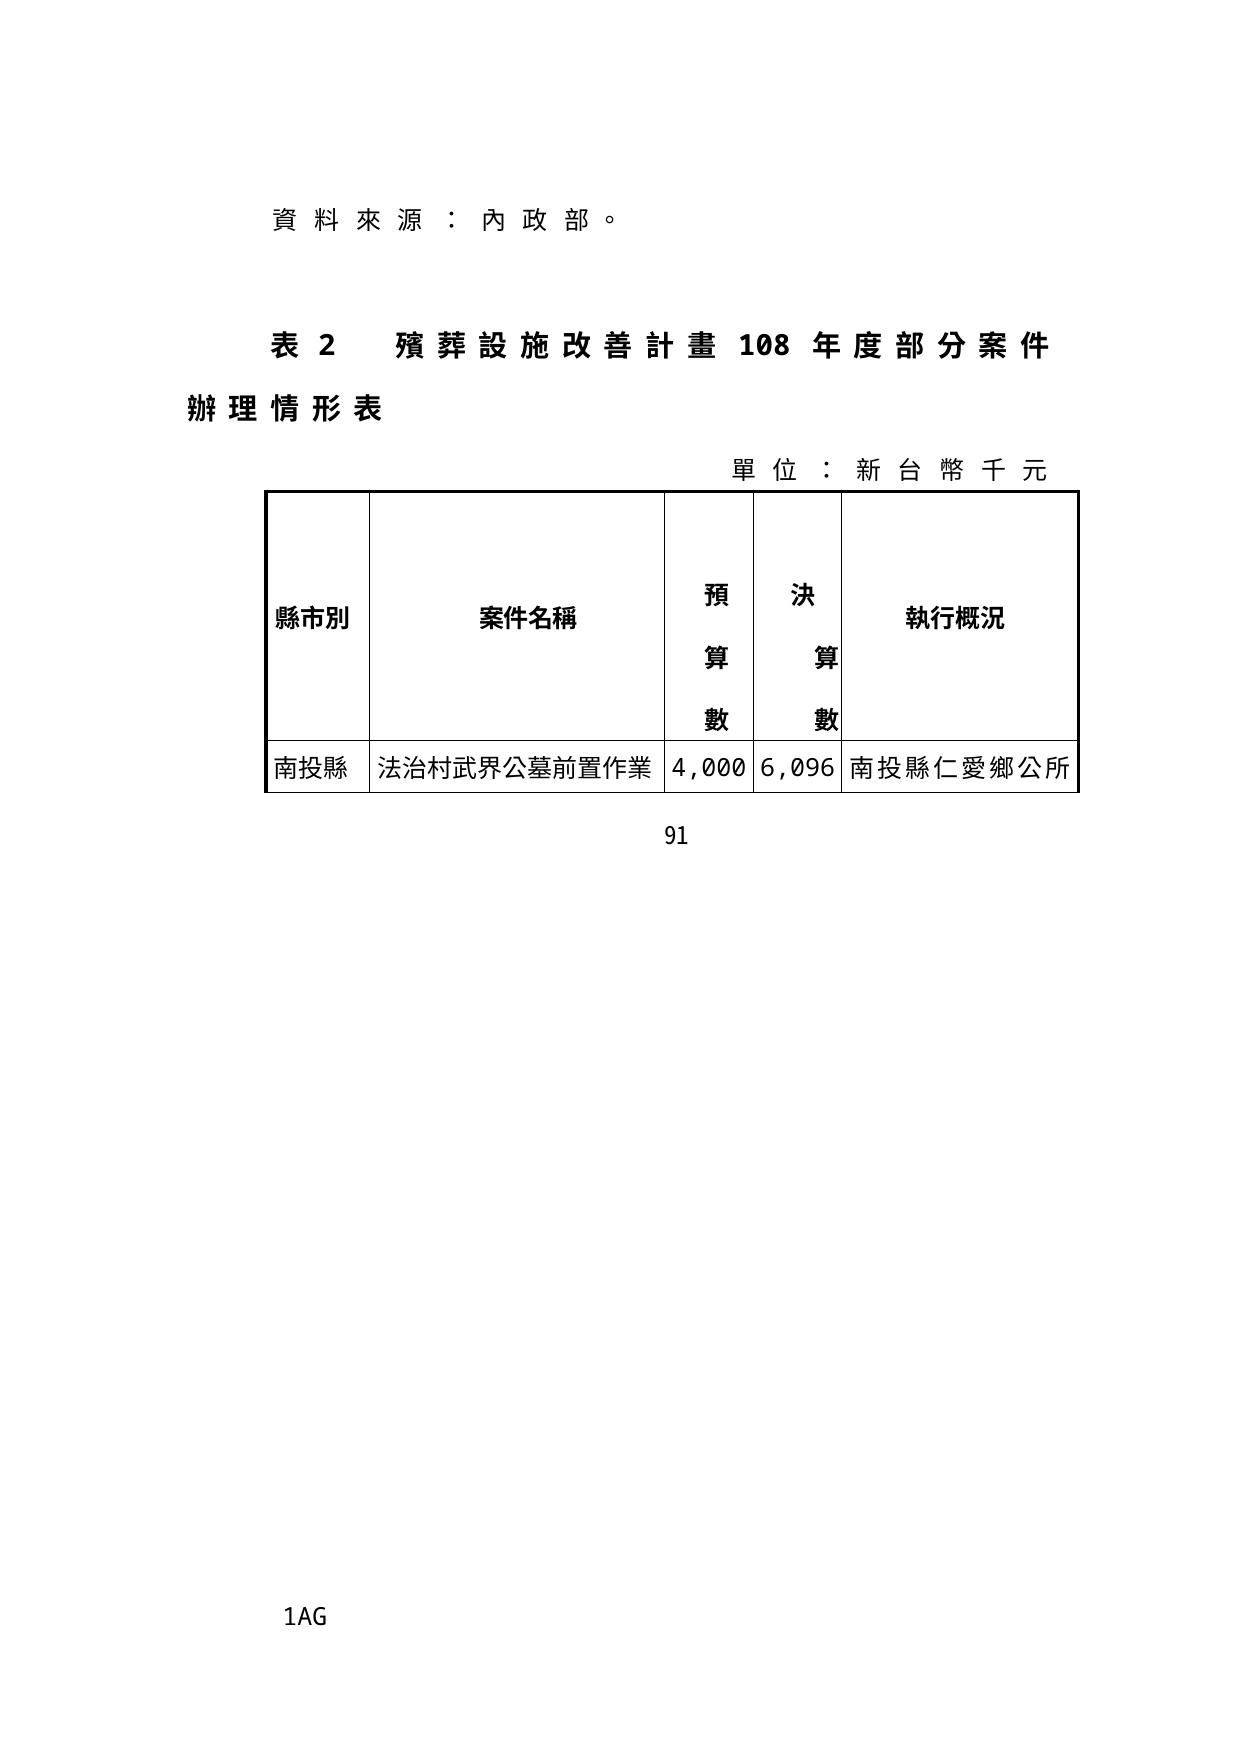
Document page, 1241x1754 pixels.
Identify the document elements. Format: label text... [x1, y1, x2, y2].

table_cell 4,000 [665, 741, 753, 792]
table_header 案件名稱 [370, 493, 664, 740]
table_cell 南投縣 [268, 741, 369, 792]
table_cell 6,096 [754, 741, 841, 792]
table_cell 法治村武界公墓前置作業 [370, 741, 664, 792]
table_cell 南投縣仁愛鄉公所 [842, 741, 1077, 792]
text 資料來源：內政部。 [181, 177, 1056, 240]
table_header 執行概況 [842, 493, 1077, 740]
text 表2 殯葬設施改善計畫108年度部分案件辦理情形表 [181, 302, 1056, 427]
table_header 縣市別 [268, 493, 369, 740]
table_header 決算數 [754, 493, 841, 740]
text 單位：新台幣千元 [181, 427, 1056, 490]
table_header 預算數 [665, 493, 753, 740]
